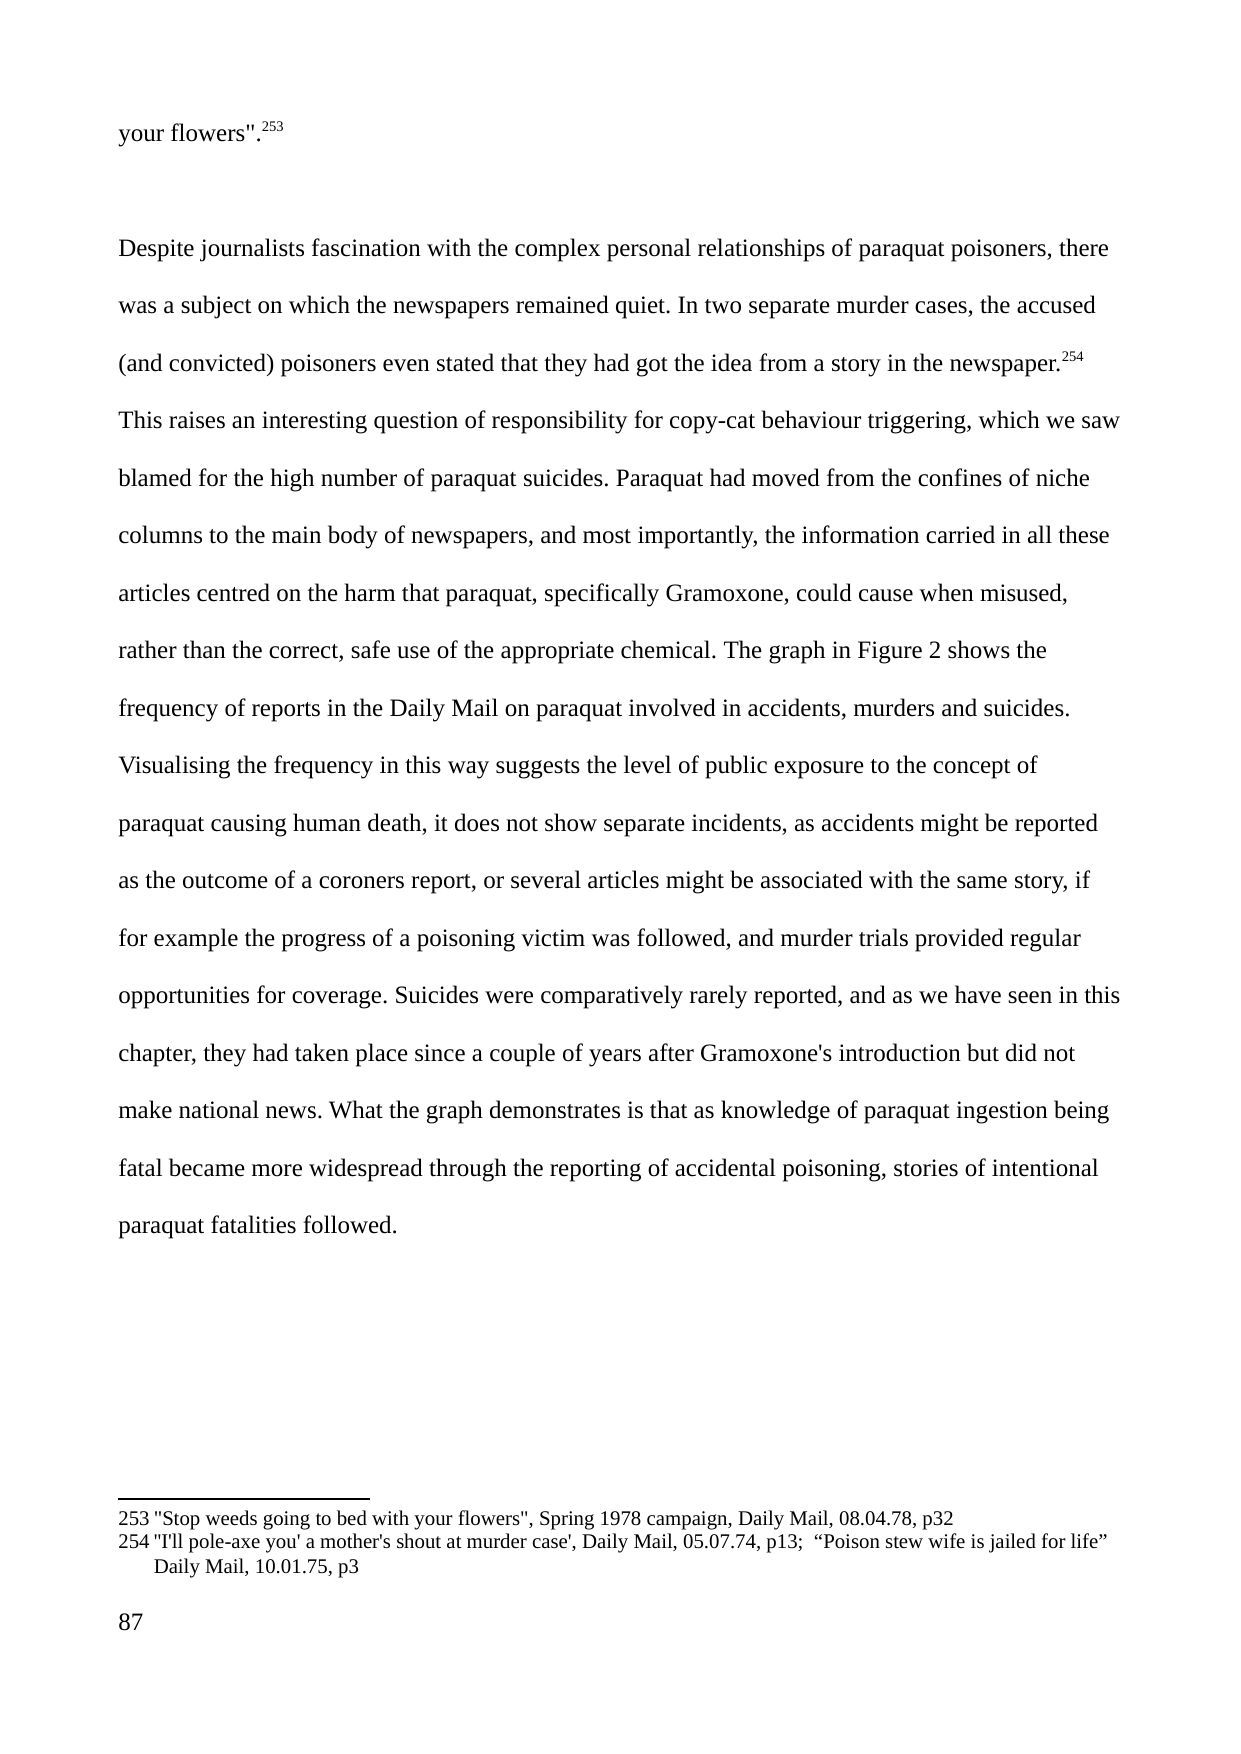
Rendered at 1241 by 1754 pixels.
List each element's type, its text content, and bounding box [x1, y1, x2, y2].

text ''I'll pole-axe you' a mother's shout at murder case', Daily Mail, 05.07.74, p13; “Poison stew wife is jailed for life” Daily Mail, 10.01.75, p3 [118, 1529, 1122, 1578]
text "Stop weeds going to bed with your flowers", Spring 1978 campaign, Daily Mail, 08.04.78, p32 [118, 1505, 1122, 1529]
text your flowers". [118, 118, 1122, 147]
text Despite journalists fascination with the complex personal relationships of paraquat poisoners, there was a subject on which the newspapers remained quiet. In two separate murder cases, the accused (and convicted) poisoners even stated that they had got the idea from a story in the newspaper. This raises an interesting question of responsibility for copy-cat behaviour triggering, which we saw blamed for the high number of paraquat suicides. Paraquat had moved from the confines of niche columns to the main body of newspapers, and most importantly, the information carried in all these articles centred on the harm that paraquat, specifically Gramoxone, could cause when misused, rather than the correct, safe use of the appropriate chemical. The graph in Figure 2 shows the frequency of reports in the Daily Mail on paraquat involved in accidents, murders and suicides. Visualising the frequency in this way suggests the level of public exposure to the concept of paraquat causing human death, it does not show separate incidents, as accidents might be reported as the outcome of a coroners report, or several articles might be associated with the same story, if for example the progress of a poisoning victim was followed, and murder trials provided regular opportunities for coverage. Suicides were comparatively rarely reported, and as we have seen in this chapter, they had taken place since a couple of years after Gramoxone's introduction but did not make national news. What the graph demonstrates is that as knowledge of paraquat ingestion being fatal became more widespread through the reporting of accidental poisoning, stories of intentional paraquat fatalities followed. [118, 233, 1122, 1239]
